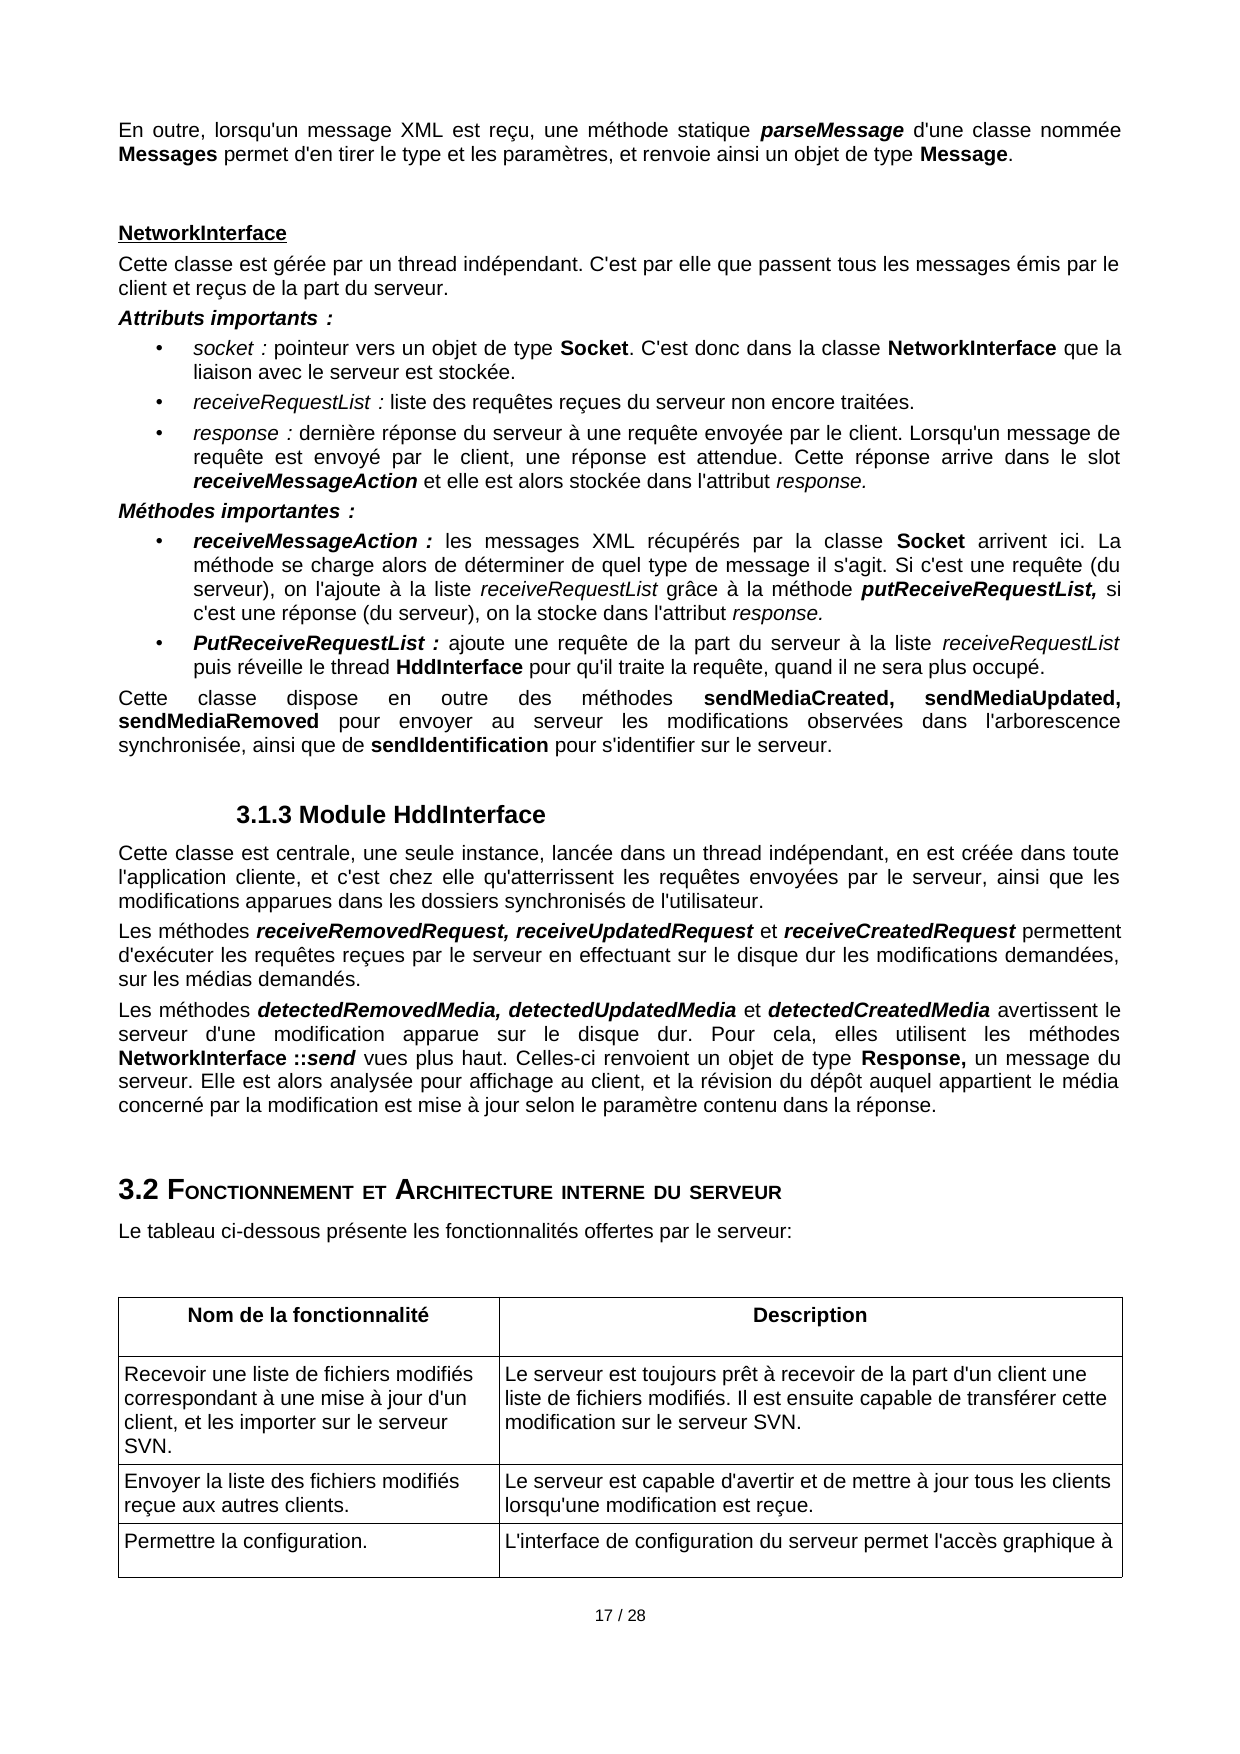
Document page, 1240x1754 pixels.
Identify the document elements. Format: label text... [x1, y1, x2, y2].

subtitle Module HddInterface [236, 800, 1121, 829]
text Cette classe est centrale, une seule instance, lancée dans un thread indépendant, en est créée dans toute l'application cliente, et c'est chez elle qu'atterrissent les requêtes envoyées par le serveur, ainsi que les modifications apparues dans les dossiers synchronisés de l'utilisateur. [118, 841, 1121, 913]
table_cell Le serveur est capable d'avertir et de mettre à jour tous les clients lorsqu'une modification est reçue. [500, 1465, 1122, 1523]
text Cette classe dispose en outre des méthodes sendMediaCreated, sendMediaUpdated, sendMediaRemoved pour envoyer au serveur les modifications observées dans l'arborescence synchronisée, ainsi que de sendIdentification pour s'identifier sur le serveur. [118, 685, 1121, 757]
text Les méthodes detectedRemovedMedia, detectedUpdatedMedia et detectedCreatedMedia avertissent le serveur d'une modification apparue sur le disque dur. Pour cela, elles utilisent les méthodes NetworkInterface ::send vues plus haut. Celles-ci renvoient un objet de type Response, un message du serveur. Elle est alors analysée pour affichage au client, et la révision du dépôt auquel appartient le média concerné par la modification est mise à jour selon le paramètre contenu dans la réponse. [118, 997, 1121, 1117]
table_header Description [500, 1298, 1122, 1356]
table_cell Envoyer la liste des fichiers modifiés reçue aux autres clients. [119, 1465, 499, 1523]
table_cell L'interface de configuration du serveur permet l'accès graphique à [500, 1524, 1122, 1577]
text Les méthodes receiveRemovedRequest, receiveUpdatedRequest et receiveCreatedRequest permettent d'exécuter les requêtes reçues par le serveur en effectuant sur le disque dur les modifications demandées, sur les médias demandés. [118, 919, 1121, 991]
list PutReceiveRequestList : ajoute une requête de la part du serveur à la liste receiveRequestList puis réveille le thread HddInterface pour qu'il traite la requête, quand il ne sera plus occupé. [156, 631, 1121, 679]
table_cell Le serveur est toujours prêt à recevoir de la part d'un client une liste de fichiers modifiés. Il est ensuite capable de transférer cette modification sur le serveur SVN. [500, 1357, 1122, 1463]
subtitle NetworkInterface [118, 221, 1121, 245]
subtitle Fonctionnement et Architecture interne du serveur [118, 1172, 1121, 1206]
text Attributs importants : [118, 306, 1121, 329]
text Méthodes importantes : [118, 499, 1121, 523]
list response : dernière réponse du serveur à une requête envoyée par le client. Lorsqu'un message de requête est envoyé par le client, une réponse est attendue. Cette réponse arrive dans le slot receiveMessageAction et elle est alors stockée dans l'attribut response. [156, 420, 1121, 492]
list socket : pointeur vers un objet de type Socket. C'est donc dans la classe NetworkInterface que la liaison avec le serveur est stockée. [156, 336, 1121, 384]
table_cell Permettre la configuration. [119, 1524, 499, 1577]
list receiveMessageAction : les messages XML récupérés par la classe Socket arrivent ici. La méthode se charge alors de déterminer de quel type de message il s'agit. Si c'est une requête (du serveur), on l'ajoute à la liste receiveRequestList grâce à la méthode putReceiveRequestList, si c'est une réponse (du serveur), on la stocke dans l'attribut response. [156, 529, 1121, 625]
list receiveRequestList : liste des requêtes reçues du serveur non encore traitées. [156, 390, 1121, 414]
text En outre, lorsqu'un message XML est reçu, une méthode statique parseMessage d'une classe nommée Messages permet d'en tirer le type et les paramètres, et renvoie ainsi un objet de type Message. [118, 118, 1121, 166]
table_header Nom de la fonctionnalité [119, 1298, 499, 1356]
text Le tableau ci-dessous présente les fonctionnalités offertes par le serveur: [118, 1218, 1121, 1242]
table_cell Recevoir une liste de fichiers modifiés correspondant à une mise à jour d'un client, et les importer sur le serveur SVN. [119, 1357, 499, 1463]
text Cette classe est gérée par un thread indépendant. C'est par elle que passent tous les messages émis par le client et reçus de la part du serveur. [118, 251, 1121, 299]
